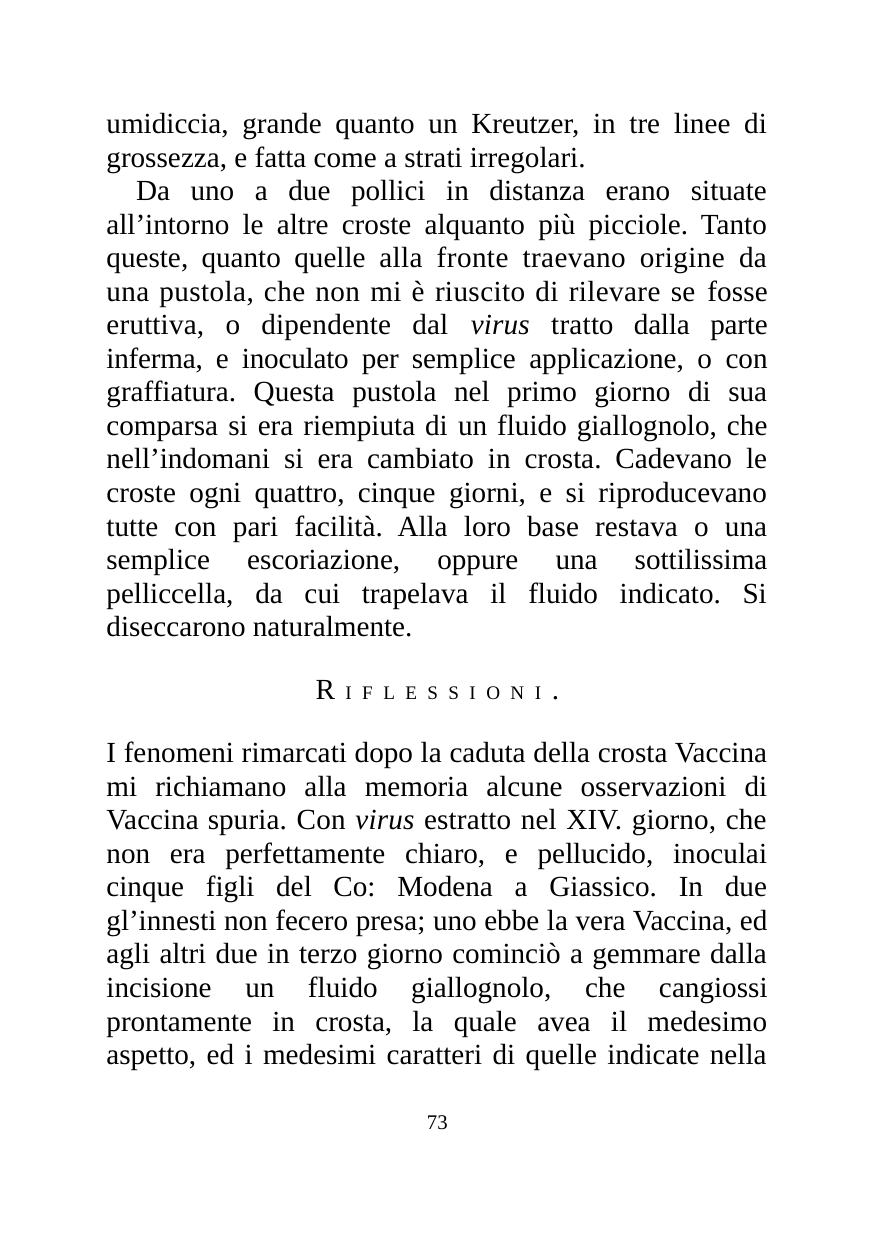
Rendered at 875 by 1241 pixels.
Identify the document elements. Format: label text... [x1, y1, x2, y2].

text Da uno a due pollici in distanza erano situate all’intorno le altre croste alquanto più picciole. Tanto queste, quanto quelle alla fronte traevano origine da una pustola, che non mi è riuscito di rilevare se fosse eruttiva, o dipendente dal virus tratto dalla parte inferma, e inoculato per semplice applicazione, o con graffiatura. Questa pustola nel primo giorno di sua comparsa si era riempiuta di un fluido giallognolo, che nell’indomani si era cambiato in crosta. Cadevano le croste ogni quattro, cinque giorni, e si riproducevano tutte con pari facilità. Alla loro base restava o una semplice escoriazione, oppure una sottilissima pelliccella, da cui trapelava il fluido indicato. Si diseccarono naturalmente. [106, 173, 768, 643]
text I fenomeni rimarcati dopo la caduta della crosta Vaccina mi richiamano alla memoria alcune osservazioni di Vaccina spuria. Con virus estratto nel XIV. giorno, che non era perfettamente chiaro, e pellucido, inoculai cinque figli del Co: Modena a Giassico. In due gl’innesti non fecero presa; uno ebbe la vera Vaccina, ed agli altri due in terzo giorno cominciò a gemmare dalla incisione un fluido giallognolo, che cangiossi prontamente in crosta, la quale avea il medesimo aspetto, ed i medesimi caratteri di quelle indicate nella [106, 735, 768, 1071]
text Riflessioni. [106, 672, 768, 706]
text umidiccia, grande quanto un Kreutzer, in tre linee di grossezza, e fatta come a strati irregolari. [106, 106, 768, 173]
